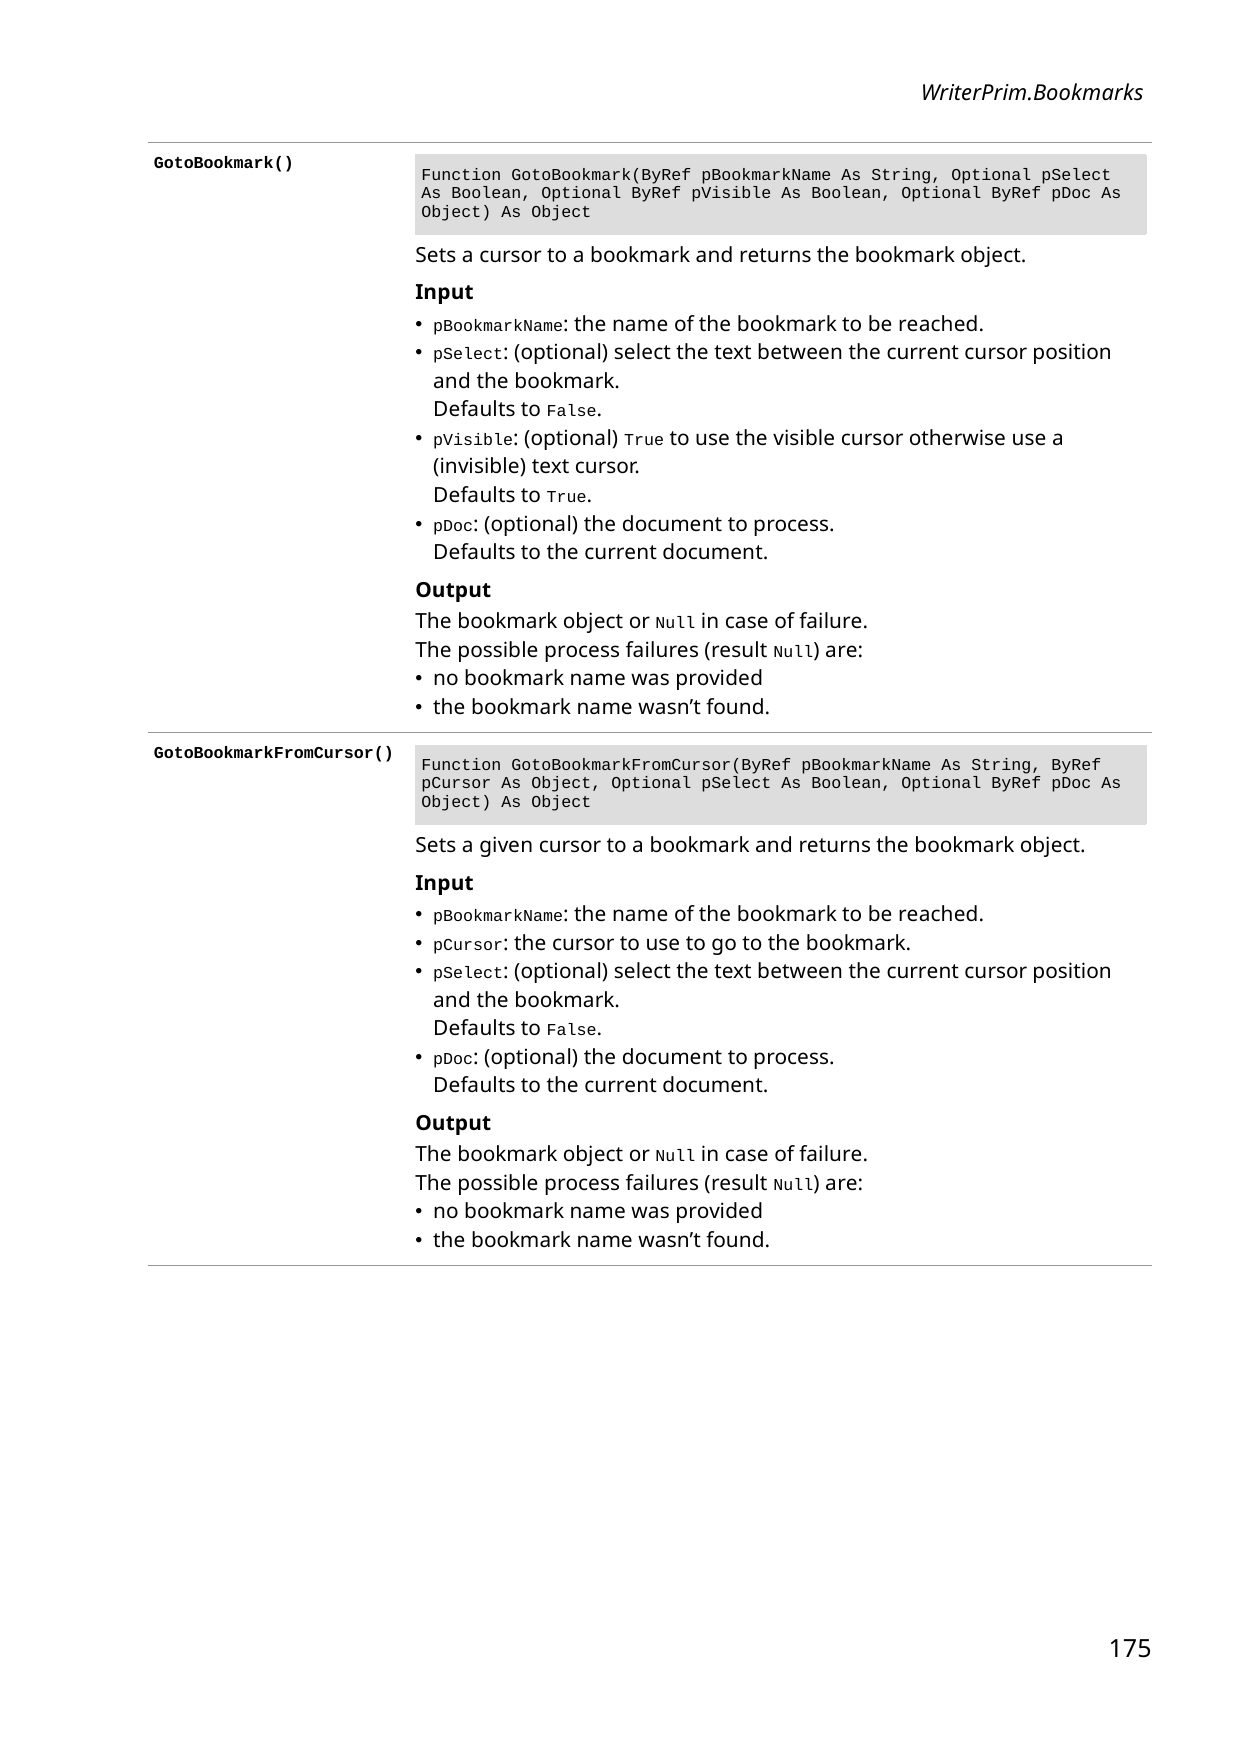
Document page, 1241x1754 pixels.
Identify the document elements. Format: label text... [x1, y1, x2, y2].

table_cell GotoBookmark() [148, 143, 409, 732]
table_cell Function GotoBookmarkFromCursor(ByRef pBookmarkName As String, ByRef pCursor As Object, Optional pSelect As Boolean, Optional ByRef pDoc As Object) As Object Sets a given cursor to a bookmark and returns the bookmark object. Input pBookmarkName: the name of the bookmark to be reached. pCursor: the cursor to use to go to the bookmark. pSelect: (optional) select the text between the current cursor position and the bookmark. Defaults to False. pDoc: (optional) the document to process. Defaults to the current document. Output The bookmark object or Null in case of failure. The possible process failures (result Null) are: no bookmark name was provided the bookmark name wasn’t found. [409, 733, 1152, 1265]
table_cell GotoBookmarkFromCursor() [148, 733, 409, 1265]
table_cell Function GotoBookmark(ByRef pBookmarkName As String, Optional pSelect As Boolean, Optional ByRef pVisible As Boolean, Optional ByRef pDoc As Object) As Object Sets a cursor to a bookmark and returns the bookmark object. Input pBookmarkName: the name of the bookmark to be reached. pSelect: (optional) select the text between the current cursor position and the bookmark. Defaults to False. pVisible: (optional) True to use the visible cursor otherwise use a (invisible) text cursor. Defaults to True. pDoc: (optional) the document to process. Defaults to the current document. Output The bookmark object or Null in case of failure. The possible process failures (result Null) are: no bookmark name was provided the bookmark name wasn’t found. [409, 143, 1152, 732]
